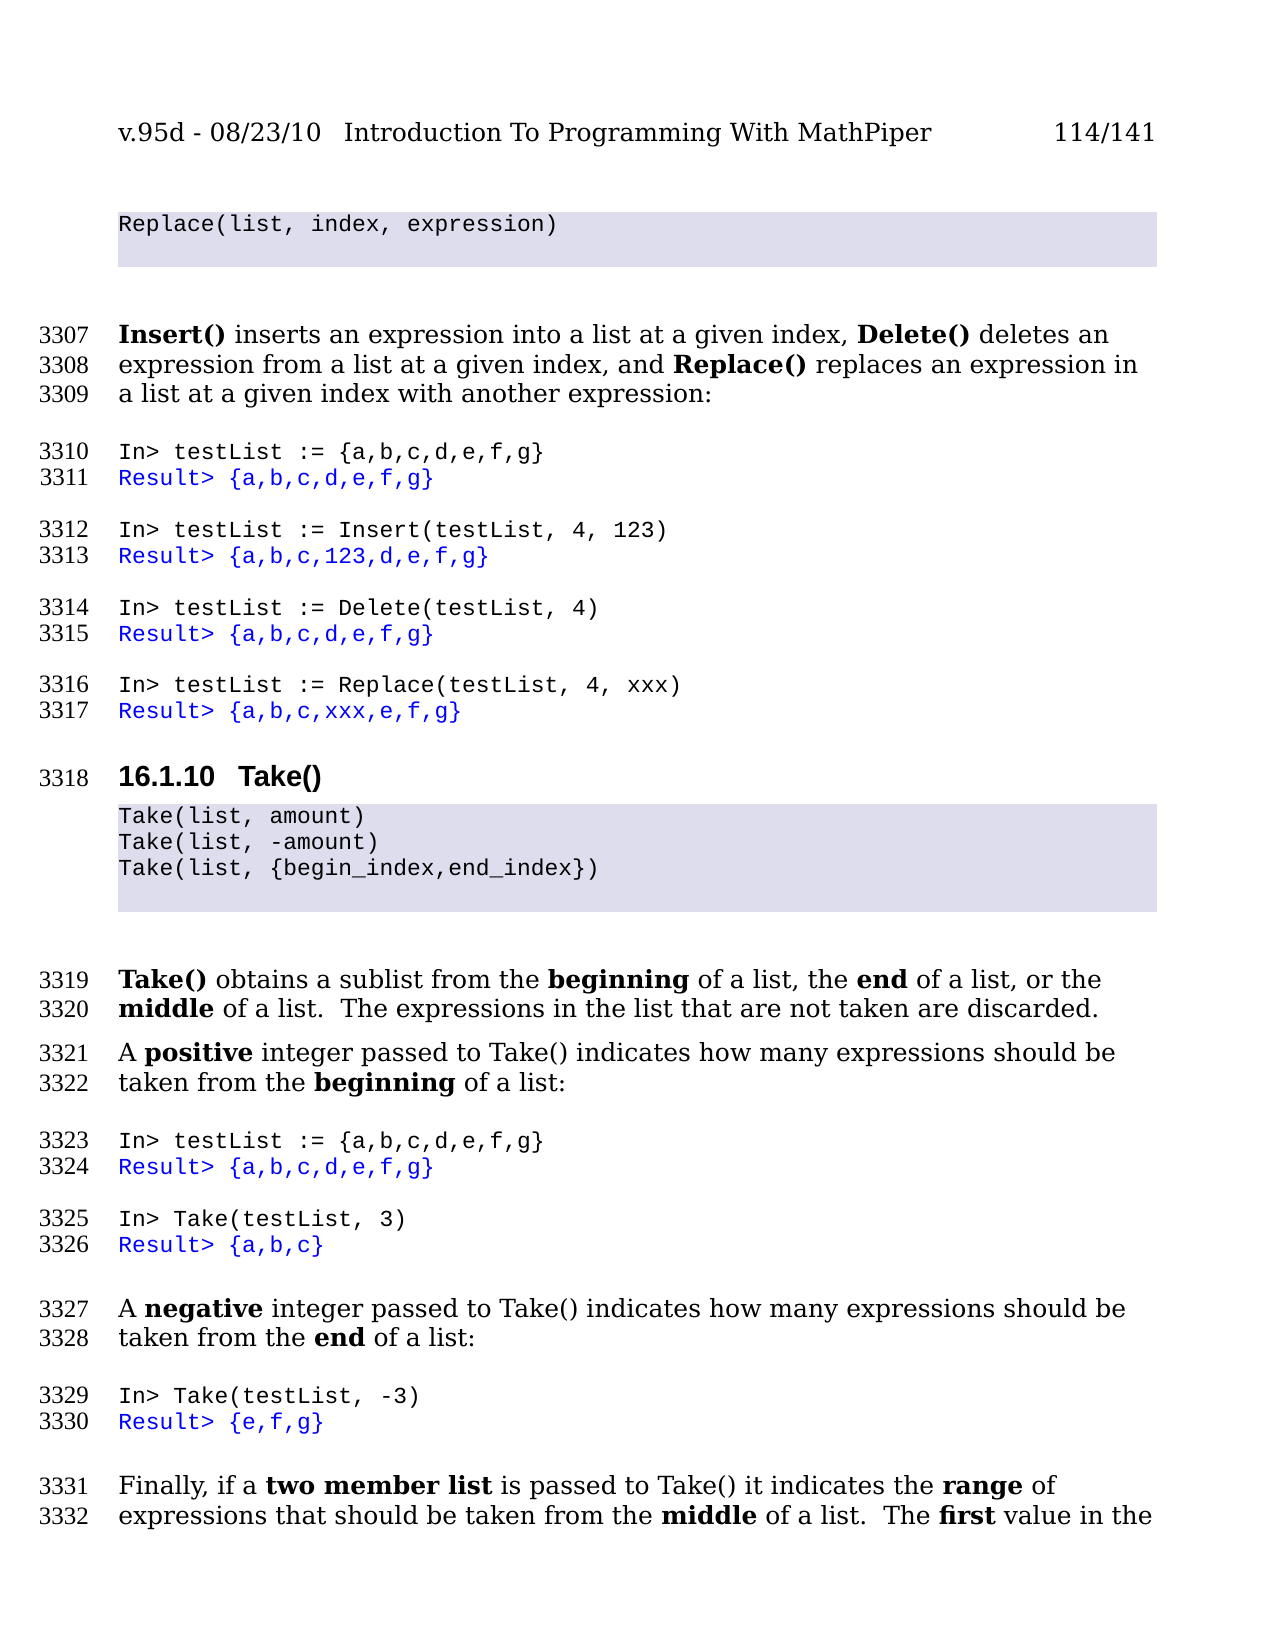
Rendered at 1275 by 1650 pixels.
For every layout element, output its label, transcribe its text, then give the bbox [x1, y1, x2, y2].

text A negative integer passed to Take() indicates how many expressions should be taken from the end of a list: [118, 1294, 1157, 1352]
text In> testList := Replace(testList, 4, xxx) [118, 674, 1157, 700]
text Finally, if a two member list is passed to Take() it indicates the range of expressions that should be taken from the middle of a list. The first value in the [118, 1471, 1157, 1530]
text Result> {a,b,c} [118, 1233, 1157, 1259]
text Result> {a,b,c,xxx,e,f,g} [118, 700, 1157, 726]
text Insert() inserts an expression into a list at a given index, Delete() deletes an expression from a list at a given index, and Replace() replaces an expression in a list at a given index with another expression: [118, 321, 1157, 408]
table_header Replace(list, index, expression) [118, 212, 1157, 267]
text Result> {a,b,c,d,e,f,g} [118, 466, 1157, 492]
text In> testList := Insert(testList, 4, 123) [118, 518, 1157, 544]
text Take() obtains a sublist from the beginning of a list, the end of a list, or the middle of a list. The expressions in the list that are not taken are discarded. [118, 965, 1157, 1023]
text In> Take(testList, -3) [118, 1384, 1157, 1410]
text In> testList := {a,b,c,d,e,f,g} [118, 1129, 1157, 1155]
subtitle Take() [118, 759, 1157, 792]
text A positive integer passed to Take() indicates how many expressions should be taken from the beginning of a list: [118, 1038, 1157, 1097]
text In> testList := {a,b,c,d,e,f,g} [118, 440, 1157, 466]
text In> testList := Delete(testList, 4) [118, 596, 1157, 622]
table_header Take(list, amount) Take(list, -amount) Take(list, {begin_index,end_index}) [118, 804, 1157, 912]
text Result> {a,b,c,123,d,e,f,g} [118, 544, 1157, 570]
text Result> {a,b,c,d,e,f,g} [118, 622, 1157, 648]
text Result> {a,b,c,d,e,f,g} [118, 1155, 1157, 1181]
text In> Take(testList, 3) [118, 1207, 1157, 1233]
text Result> {e,f,g} [118, 1410, 1157, 1436]
